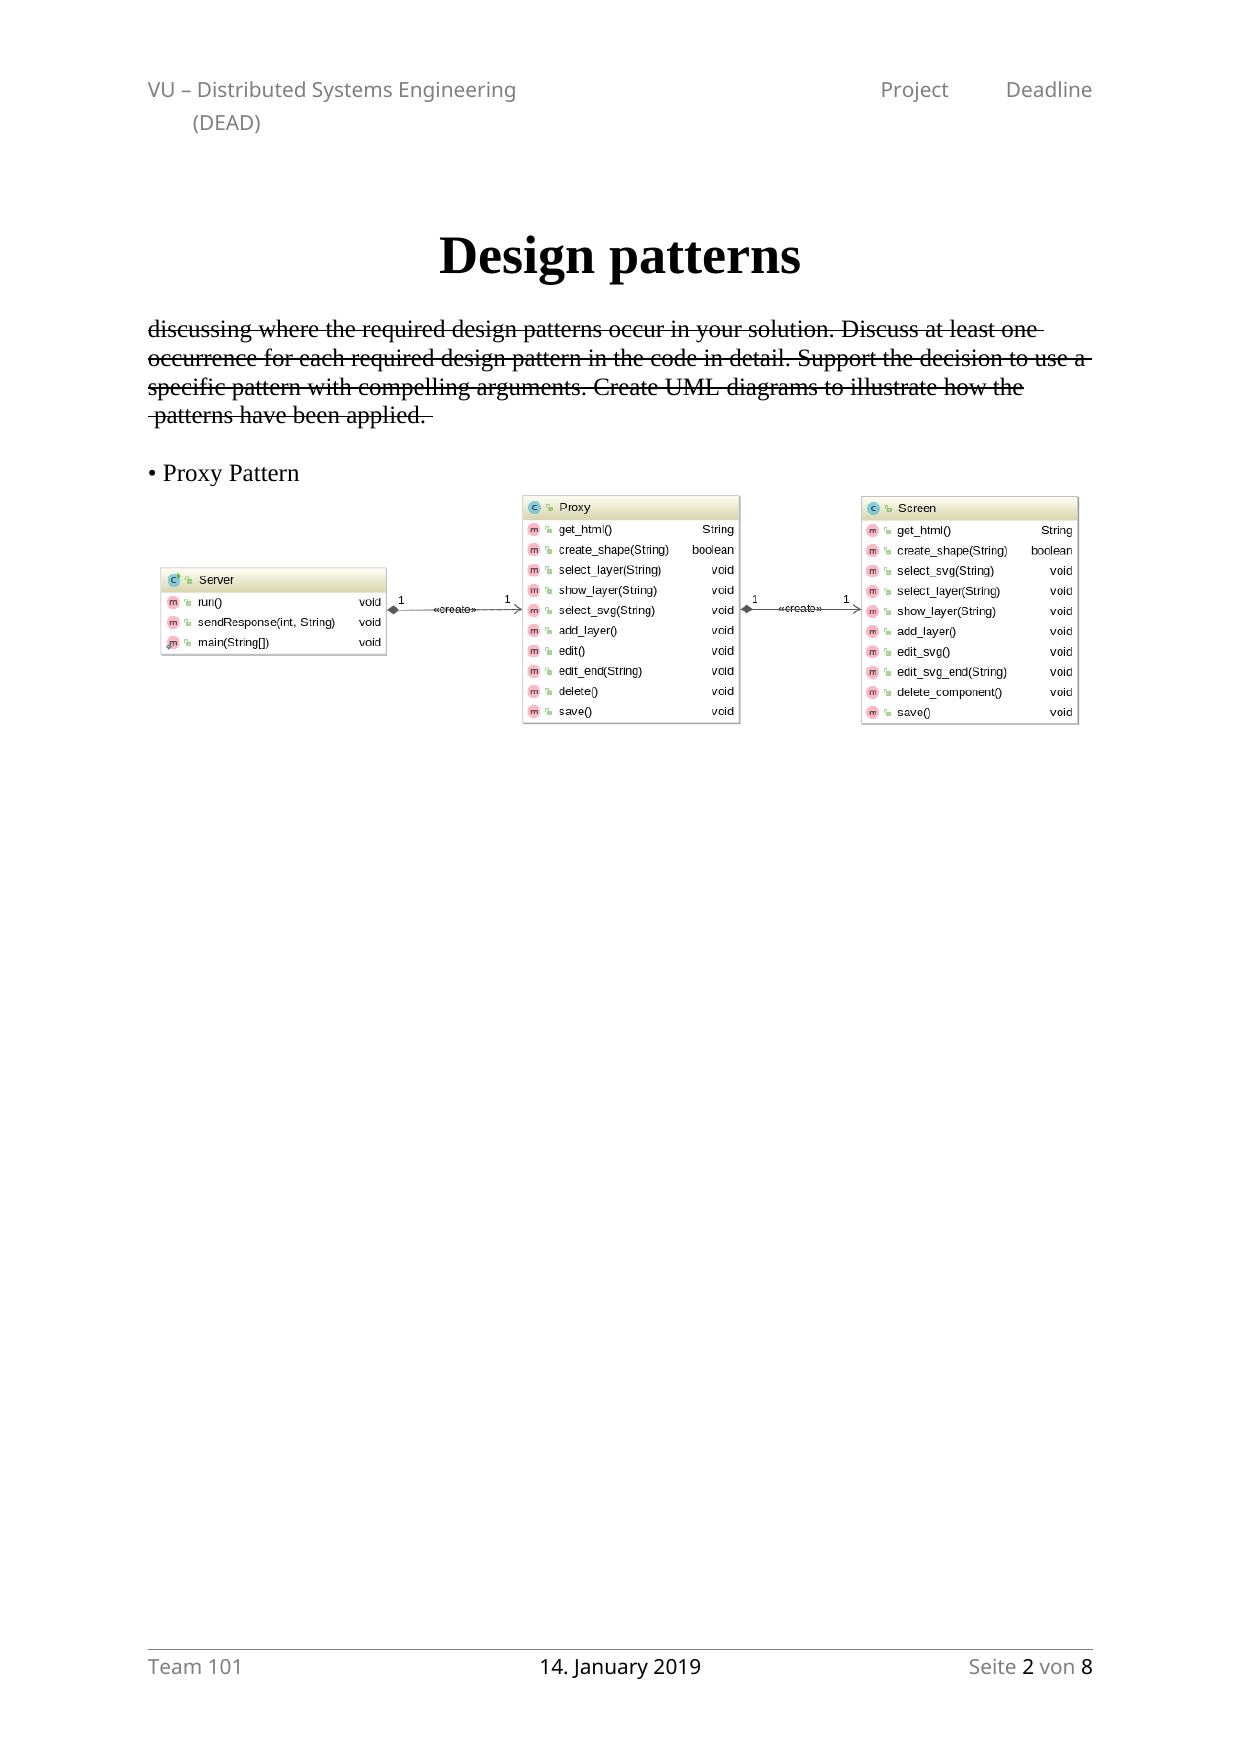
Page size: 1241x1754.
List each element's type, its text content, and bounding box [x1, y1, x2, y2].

picture [147, 486, 1093, 736]
text patterns have been applied. [148, 400, 1093, 429]
subtitle Design patterns [148, 223, 1093, 285]
text • Proxy Pattern [148, 458, 1093, 486]
text discussing where the required design patterns occur in your solution. Discuss at least one occurrence for each required design pattern in the code in detail. Support the decision to use a specific pattern with compelling arguments. Create UML diagrams to illustrate how the [148, 314, 1093, 400]
